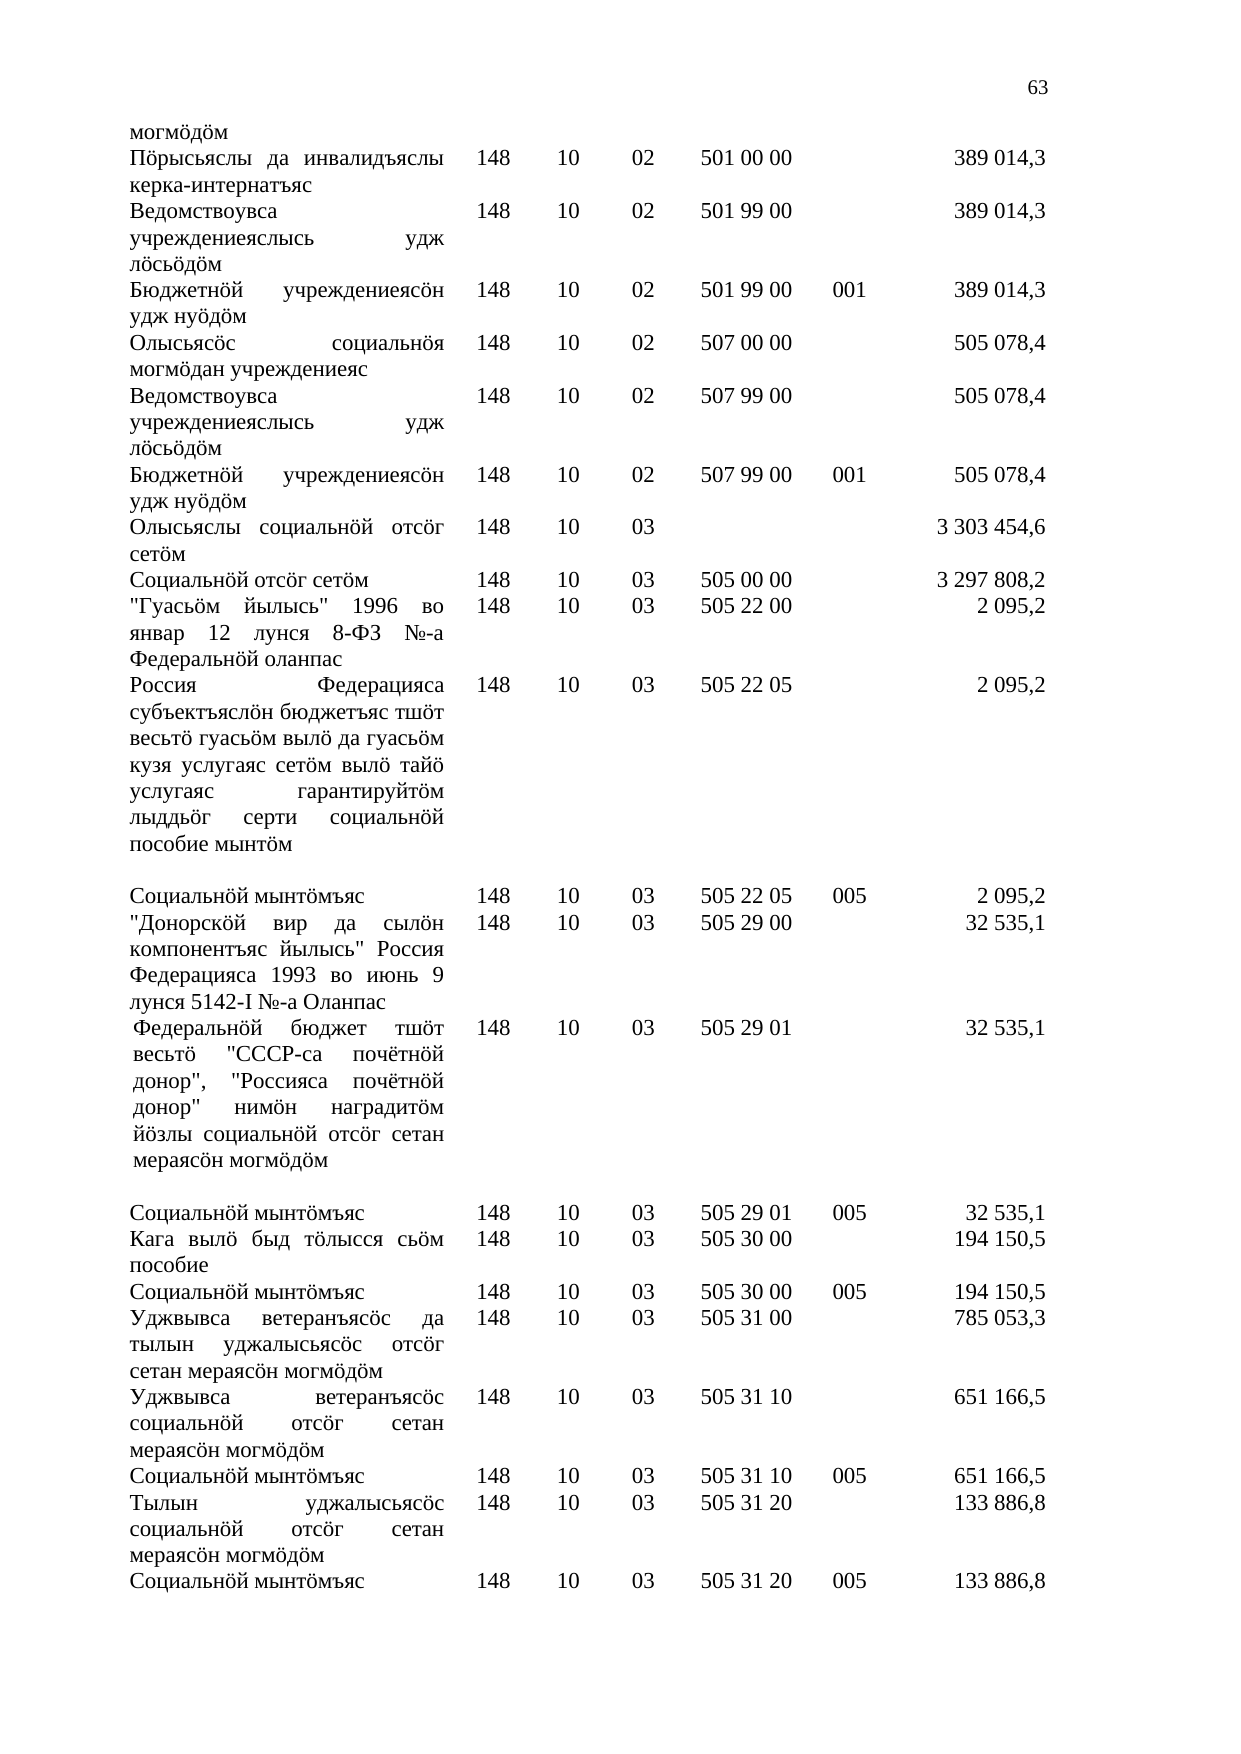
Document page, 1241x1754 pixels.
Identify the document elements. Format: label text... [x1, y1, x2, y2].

table_cell 005 [812, 1462, 887, 1488]
table_cell 32 535,1 [887, 1199, 1057, 1225]
table_cell Бюджетнöй учреждениеясöн удж нуöдöм [118, 276, 456, 329]
table_cell 03 [606, 514, 681, 566]
table_cell [1057, 883, 1113, 909]
table_cell 03 [606, 1304, 681, 1383]
table_cell 10 [531, 1383, 606, 1462]
table_cell 02 [606, 382, 681, 461]
table_cell 505 31 20 [681, 1568, 812, 1594]
table_cell 10 [531, 1014, 606, 1199]
table_cell 3 303 454,6 [887, 514, 1057, 566]
table_cell 03 [606, 1278, 681, 1304]
table_cell 505 31 00 [681, 1304, 812, 1383]
table_cell [456, 118, 531, 144]
table_cell 02 [606, 329, 681, 382]
table_cell 148 [456, 1014, 531, 1199]
table_cell [812, 672, 887, 882]
table_cell 32 535,1 [887, 909, 1057, 1014]
table_cell Социальнöй мынтöмъяс [118, 883, 456, 909]
table_cell [1057, 514, 1113, 566]
table_cell 10 [531, 461, 606, 513]
table_cell [812, 145, 887, 197]
table_cell [681, 514, 812, 566]
table_cell [1057, 1304, 1113, 1383]
table_cell 501 99 00 [681, 197, 812, 276]
table_cell 10 [531, 593, 606, 672]
table_cell 10 [531, 514, 606, 566]
table_cell 03 [606, 1383, 681, 1462]
table_cell [1057, 593, 1113, 672]
table_cell 194 150,5 [887, 1278, 1057, 1304]
table_cell [1057, 909, 1113, 1014]
table_cell 505 00 00 [681, 566, 812, 592]
table_cell 148 [456, 514, 531, 566]
table_cell 005 [812, 883, 887, 909]
table_cell 32 535,1 [887, 1014, 1057, 1199]
table_cell 148 [456, 329, 531, 382]
table_cell 148 [456, 382, 531, 461]
table_cell 148 [456, 197, 531, 276]
table_cell 005 [812, 1199, 887, 1225]
table_cell 505 30 00 [681, 1278, 812, 1304]
table_cell Пöрысьяслы да инвалидъяслы керка-интернатъяс [118, 145, 456, 197]
table_cell 505 31 10 [681, 1383, 812, 1462]
table_cell [681, 118, 812, 144]
table_cell Ведомствоувса учреждениеяслысь удж лöсьöдöм [118, 197, 456, 276]
table_cell [812, 1225, 887, 1278]
table_cell 005 [812, 1568, 887, 1594]
table_cell 148 [456, 461, 531, 513]
table_cell 148 [456, 883, 531, 909]
table_cell 02 [606, 197, 681, 276]
table_cell 389 014,3 [887, 145, 1057, 197]
table_cell [812, 197, 887, 276]
table_cell 10 [531, 1304, 606, 1383]
table_cell [1057, 1383, 1113, 1462]
table_cell "Донорскöй вир да сылöн компонентъяс йылысь" Россия Федерацияса 1993 во июнь 9 лунся 5142-I №-а Оланпас [118, 909, 456, 1014]
table_cell 10 [531, 1489, 606, 1568]
table_cell 2 095,2 [887, 883, 1057, 909]
table_cell 10 [531, 909, 606, 1014]
table_cell 2 095,2 [887, 593, 1057, 672]
table_cell 148 [456, 276, 531, 329]
table_cell 651 166,5 [887, 1383, 1057, 1462]
table_cell 505 31 10 [681, 1462, 812, 1488]
table_cell 03 [606, 1225, 681, 1278]
table_cell 148 [456, 1304, 531, 1383]
table_cell Федеральнöй бюджет тшöт весьтö "СССР-са почётнöй донор", "Россияса почётнöй донор" нимöн наградитöм йöзлы социальнöй отсöг сетан мераясöн могмöдöм [118, 1014, 456, 1199]
table_cell 148 [456, 909, 531, 1014]
table_cell 03 [606, 1568, 681, 1594]
table_cell 505 22 00 [681, 593, 812, 672]
table_cell Уджвывса ветеранъясöс социальнöй отсöг сетан мераясöн могмöдöм [118, 1383, 456, 1462]
table_cell [812, 382, 887, 461]
table_cell 133 886,8 [887, 1568, 1057, 1594]
table_cell 505 22 05 [681, 883, 812, 909]
table_cell 505 29 01 [681, 1014, 812, 1199]
table_cell 194 150,5 [887, 1225, 1057, 1278]
table_cell 148 [456, 1383, 531, 1462]
table_cell Уджвывса ветеранъясöс да тылын уджалысьясöс отсöг сетан мераясöн могмöдöм [118, 1304, 456, 1383]
table_cell [812, 118, 887, 144]
table_cell [812, 1383, 887, 1462]
table_cell Социальнöй мынтöмъяс [118, 1278, 456, 1304]
table_cell 02 [606, 276, 681, 329]
table_cell Тылын уджалысьясöс социальнöй отсöг сетан мераясöн могмöдöм [118, 1489, 456, 1568]
table_cell 148 [456, 593, 531, 672]
table_cell 10 [531, 145, 606, 197]
table_cell Кага вылö быд тöлысся сьöм пособие [118, 1225, 456, 1278]
table_cell [887, 118, 1057, 144]
table_cell [812, 1489, 887, 1568]
table_cell 505 22 05 [681, 672, 812, 882]
table_cell [812, 566, 887, 592]
table_cell Социальнöй мынтöмъяс [118, 1568, 456, 1594]
table_cell 10 [531, 1462, 606, 1488]
table_cell 148 [456, 672, 531, 882]
table_cell 148 [456, 1199, 531, 1225]
table_cell 10 [531, 382, 606, 461]
table_cell [606, 118, 681, 144]
table_cell 148 [456, 145, 531, 197]
table_cell Олысьясöс социальнöя могмöдан учреждениеяс [118, 329, 456, 382]
table_cell [1057, 276, 1113, 329]
table_cell "Гуасьöм йылысь" 1996 во январ 12 лунся 8-ФЗ №-а Федеральнöй оланпас [118, 593, 456, 672]
table_cell [812, 329, 887, 382]
table_cell 505 078,4 [887, 382, 1057, 461]
table_cell [1057, 461, 1113, 513]
table_cell 507 99 00 [681, 382, 812, 461]
table_cell 03 [606, 1199, 681, 1225]
table_cell 651 166,5 [887, 1462, 1057, 1488]
table_cell 505 30 00 [681, 1225, 812, 1278]
table_cell 148 [456, 1489, 531, 1568]
table_cell 10 [531, 197, 606, 276]
table_cell 03 [606, 1462, 681, 1488]
table_cell [812, 909, 887, 1014]
table_cell 10 [531, 1199, 606, 1225]
table_cell Россия Федерацияса субъектъяслöн бюджетъяс тшöт весьтö гуасьöм вылö да гуасьöм кузя услугаяс сетöм вылö тайö услугаяс гарантируйтöм лыддьöг серти социальнöй пособие мынтöм [118, 672, 456, 882]
table_cell 501 00 00 [681, 145, 812, 197]
table_cell 10 [531, 276, 606, 329]
table_cell 10 [531, 329, 606, 382]
table_cell 507 99 00 [681, 461, 812, 513]
table_cell 03 [606, 593, 681, 672]
table_cell 001 [812, 276, 887, 329]
table_cell Социальнöй мынтöмъяс [118, 1199, 456, 1225]
table_cell [1057, 118, 1113, 144]
table_cell [1057, 672, 1113, 882]
table_cell [1057, 197, 1113, 276]
table_cell 10 [531, 566, 606, 592]
table_cell 10 [531, 672, 606, 882]
table_cell 10 [531, 1278, 606, 1304]
table_cell 148 [456, 1462, 531, 1488]
table_cell 03 [606, 1014, 681, 1199]
table_cell [812, 514, 887, 566]
table_cell 10 [531, 883, 606, 909]
table_cell 148 [456, 566, 531, 592]
table_cell 3 297 808,2 [887, 566, 1057, 592]
table_cell [812, 1014, 887, 1199]
table_cell [1057, 1462, 1113, 1488]
table_cell 505 078,4 [887, 329, 1057, 382]
table_cell [1057, 1199, 1113, 1225]
table_cell Социальнöй мынтöмъяс [118, 1462, 456, 1488]
table_cell [531, 118, 606, 144]
table_cell [1057, 382, 1113, 461]
table_cell 507 00 00 [681, 329, 812, 382]
table_cell 389 014,3 [887, 197, 1057, 276]
table_cell 148 [456, 1278, 531, 1304]
table_cell 389 014,3 [887, 276, 1057, 329]
table_cell [1057, 1568, 1113, 1594]
table_cell 505 29 00 [681, 909, 812, 1014]
table_cell Бюджетнöй учреждениеясöн удж нуöдöм [118, 461, 456, 513]
table_cell [1057, 566, 1113, 592]
table_cell 505 31 20 [681, 1489, 812, 1568]
table_cell [1057, 1278, 1113, 1304]
table_cell Олысьяслы социальнöй отсöг сетöм [118, 514, 456, 566]
table_cell 501 99 00 [681, 276, 812, 329]
table_cell [812, 1304, 887, 1383]
table_cell 133 886,8 [887, 1489, 1057, 1568]
table_cell 03 [606, 909, 681, 1014]
table_cell 005 [812, 1278, 887, 1304]
table_cell 03 [606, 566, 681, 592]
table_cell 03 [606, 883, 681, 909]
table_cell [1057, 1489, 1113, 1568]
table_cell 148 [456, 1225, 531, 1278]
table_cell [1057, 1014, 1113, 1199]
table_cell 10 [531, 1225, 606, 1278]
table_cell [1057, 1225, 1113, 1278]
table_cell 03 [606, 672, 681, 882]
table_cell 148 [456, 1568, 531, 1594]
table_cell 505 29 01 [681, 1199, 812, 1225]
table_cell 2 095,2 [887, 672, 1057, 882]
table_cell Социальнöй отсöг сетöм [118, 566, 456, 592]
table_cell 505 078,4 [887, 461, 1057, 513]
table_cell Ведомствоувса учреждениеяслысь удж лöсьöдöм [118, 382, 456, 461]
table_cell [1057, 329, 1113, 382]
table_cell [812, 593, 887, 672]
table_cell 10 [531, 1568, 606, 1594]
table_cell могмöдöм [118, 118, 456, 144]
table_cell [1057, 145, 1113, 197]
table_cell 001 [812, 461, 887, 513]
table_cell 03 [606, 1489, 681, 1568]
table_cell 02 [606, 461, 681, 513]
table_cell 02 [606, 145, 681, 197]
table_cell 785 053,3 [887, 1304, 1057, 1383]
